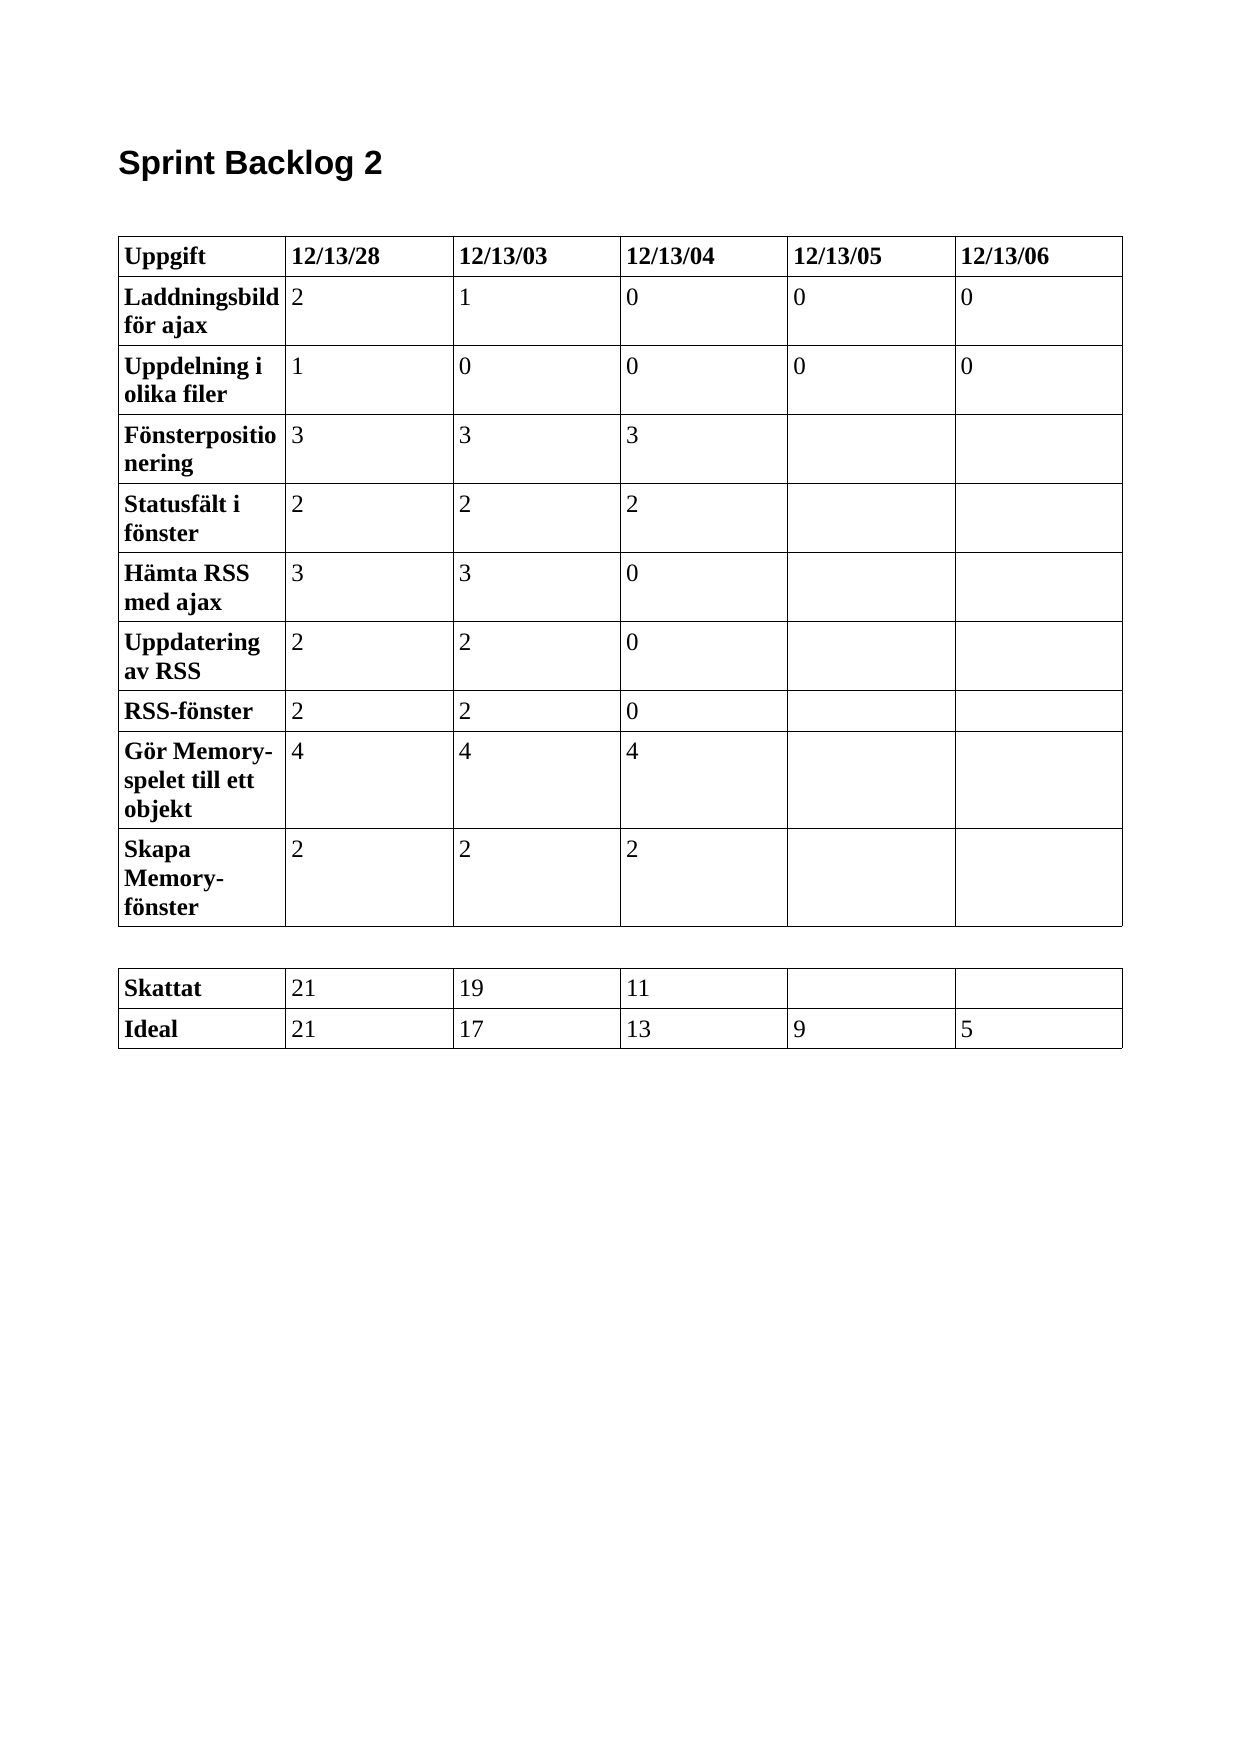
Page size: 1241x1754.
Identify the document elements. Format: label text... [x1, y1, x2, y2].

table_cell [956, 484, 1122, 552]
table_cell [956, 732, 1122, 828]
table_header 28-12-13 [286, 237, 453, 276]
table_cell 0 [621, 622, 787, 690]
table_cell 1 [286, 346, 453, 414]
table_cell Laddningsbild för ajax [119, 277, 285, 345]
table_cell [788, 553, 955, 621]
table_cell 0 [621, 277, 787, 345]
table_cell [956, 622, 1122, 690]
table_cell Statusfält i fönster [119, 484, 285, 552]
table_cell 17 [454, 1009, 620, 1048]
table_cell Uppdatering av RSS [119, 622, 285, 690]
table_cell 2 [286, 829, 453, 926]
table_cell [956, 829, 1122, 926]
table_cell 2 [454, 484, 620, 552]
table_cell 2 [454, 829, 620, 926]
table_cell 5 [956, 1009, 1122, 1048]
table_cell RSS-fönster [119, 691, 285, 731]
table_cell [788, 415, 955, 483]
table_cell 2 [286, 277, 453, 345]
table_header [956, 969, 1122, 1008]
table_cell 0 [621, 691, 787, 731]
table_cell 4 [286, 732, 453, 828]
table_cell [956, 415, 1122, 483]
table_cell 0 [956, 346, 1122, 414]
table_header 03-12-13 [454, 237, 620, 276]
table_cell [788, 484, 955, 552]
table_cell 0 [621, 346, 787, 414]
subtitle Sprint Backlog 2 [118, 143, 1122, 182]
table_header 04-12-13 [621, 237, 787, 276]
table_cell 3 [621, 415, 787, 483]
table_header 06-12-13 [956, 237, 1122, 276]
table_cell 2 [454, 691, 620, 731]
table_cell [956, 553, 1122, 621]
table_cell [788, 829, 955, 926]
table_cell 3 [454, 553, 620, 621]
table_cell 3 [454, 415, 620, 483]
table_cell 1 [454, 277, 620, 345]
table_cell Uppdelning i olika filer [119, 346, 285, 414]
table_cell 2 [621, 484, 787, 552]
table_header 19 [454, 969, 620, 1008]
table_header 05-12-13 [788, 237, 955, 276]
table_cell 3 [286, 415, 453, 483]
table_cell 2 [454, 622, 620, 690]
table_cell [788, 622, 955, 690]
table_header 11 [621, 969, 787, 1008]
table_cell Hämta RSS med ajax [119, 553, 285, 621]
table_cell 2 [286, 691, 453, 731]
table_cell Gör Memory-spelet till ett objekt [119, 732, 285, 828]
table_cell 21 [286, 1009, 453, 1048]
table_cell 0 [788, 346, 955, 414]
table_cell 0 [788, 277, 955, 345]
table_cell 0 [454, 346, 620, 414]
table_cell 4 [621, 732, 787, 828]
table_cell 0 [621, 553, 787, 621]
table_cell 2 [286, 622, 453, 690]
table_cell [956, 691, 1122, 731]
table_cell 4 [454, 732, 620, 828]
table_cell [788, 691, 955, 731]
table_cell 2 [621, 829, 787, 926]
table_cell 0 [956, 277, 1122, 345]
table_header [788, 969, 955, 1008]
table_cell [788, 732, 955, 828]
table_header Skattat [119, 969, 285, 1008]
table_cell Skapa Memory-fönster [119, 829, 285, 926]
table_header Uppgift [119, 237, 285, 276]
table_cell Fönsterpositionering [119, 415, 285, 483]
table_cell 3 [286, 553, 453, 621]
table_cell 9 [788, 1009, 955, 1048]
table_cell Ideal [119, 1009, 285, 1048]
table_cell 2 [286, 484, 453, 552]
table_cell 13 [621, 1009, 787, 1048]
table_header 21 [286, 969, 453, 1008]
